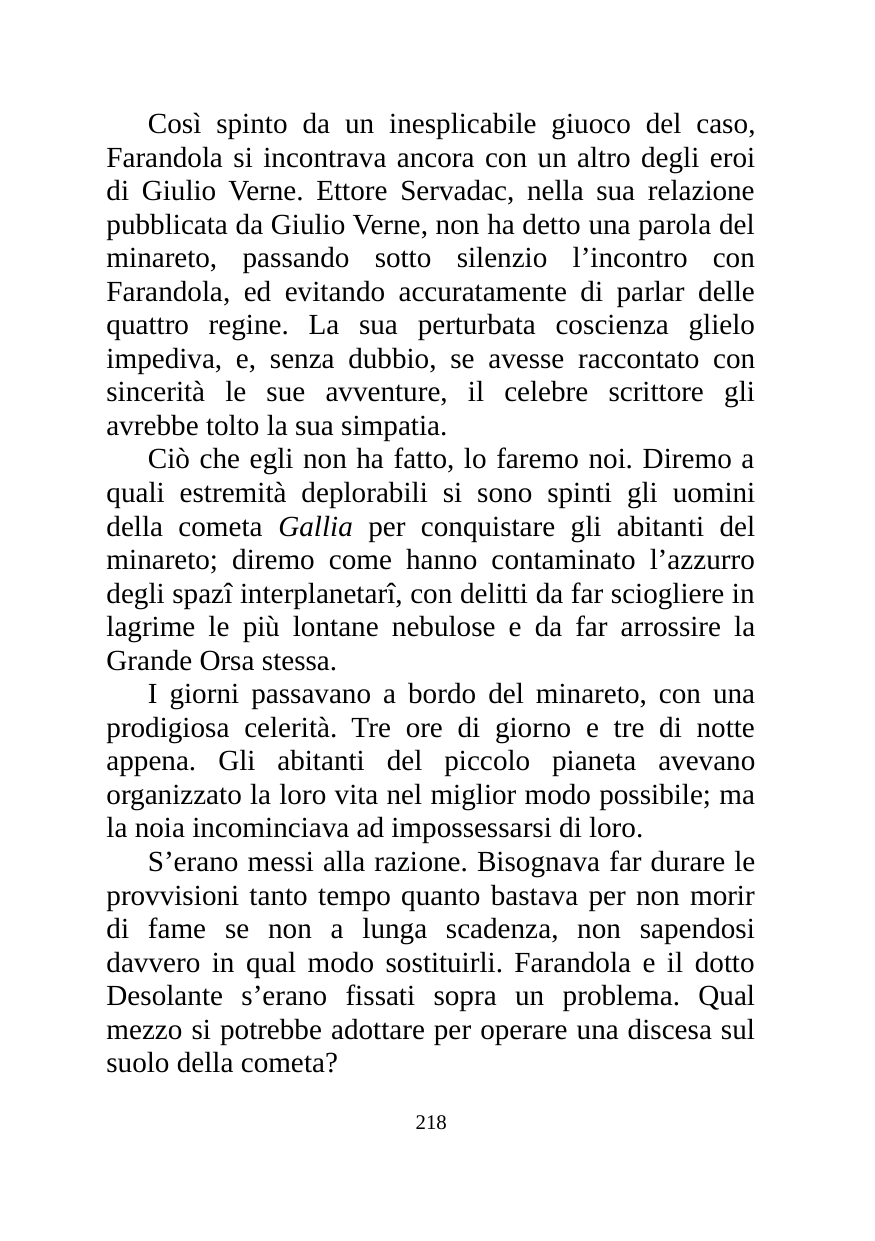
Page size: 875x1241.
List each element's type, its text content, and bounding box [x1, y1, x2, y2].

text I giorni passavano a bordo del minareto, con una prodigiosa celerità. Tre ore di giorno e tre di notte appena. Gli abitanti del piccolo pianeta avevano organizzato la loro vita nel miglior modo possibile; ma la noia incominciava ad impossessarsi di loro. [106, 676, 756, 844]
text Così spinto da un inesplicabile giuoco del caso, Farandola si incontrava ancora con un altro degli eroi di Giulio Verne. Ettore Servadac, nella sua relazione pubblicata da Giulio Verne, non ha detto una parola del minareto, passando sotto silenzio l’incontro con Farandola, ed evitando accuratamente di parlar delle quattro regine. La sua perturbata coscienza glielo impediva, e, senza dubbio, se avesse raccontato con sincerità le sue avventure, il celebre scrittore gli avrebbe tolto la sua simpatia. [106, 106, 756, 442]
text S’erano messi alla razione. Bisognava far durare le provvisioni tanto tempo quanto bastava per non morir di fame se non a lunga scadenza, non sapendosi davvero in qual modo sostituirli. Farandola e il dotto Desolante s’erano fissati sopra un problema. Qual mezzo si potrebbe adottare per operare una discesa sul suolo della cometa? [106, 844, 756, 1079]
text Ciò che egli non ha fatto, lo faremo noi. Diremo a quali estremità deplorabili si sono spinti gli uomini della cometa Gallia per conquistare gli abitanti del minareto; diremo come hanno contaminato l’azzurro degli spazî interplanetarî, con delitti da far sciogliere in lagrime le più lontane nebulose e da far arrossire la Grande Orsa stessa. [106, 442, 756, 676]
